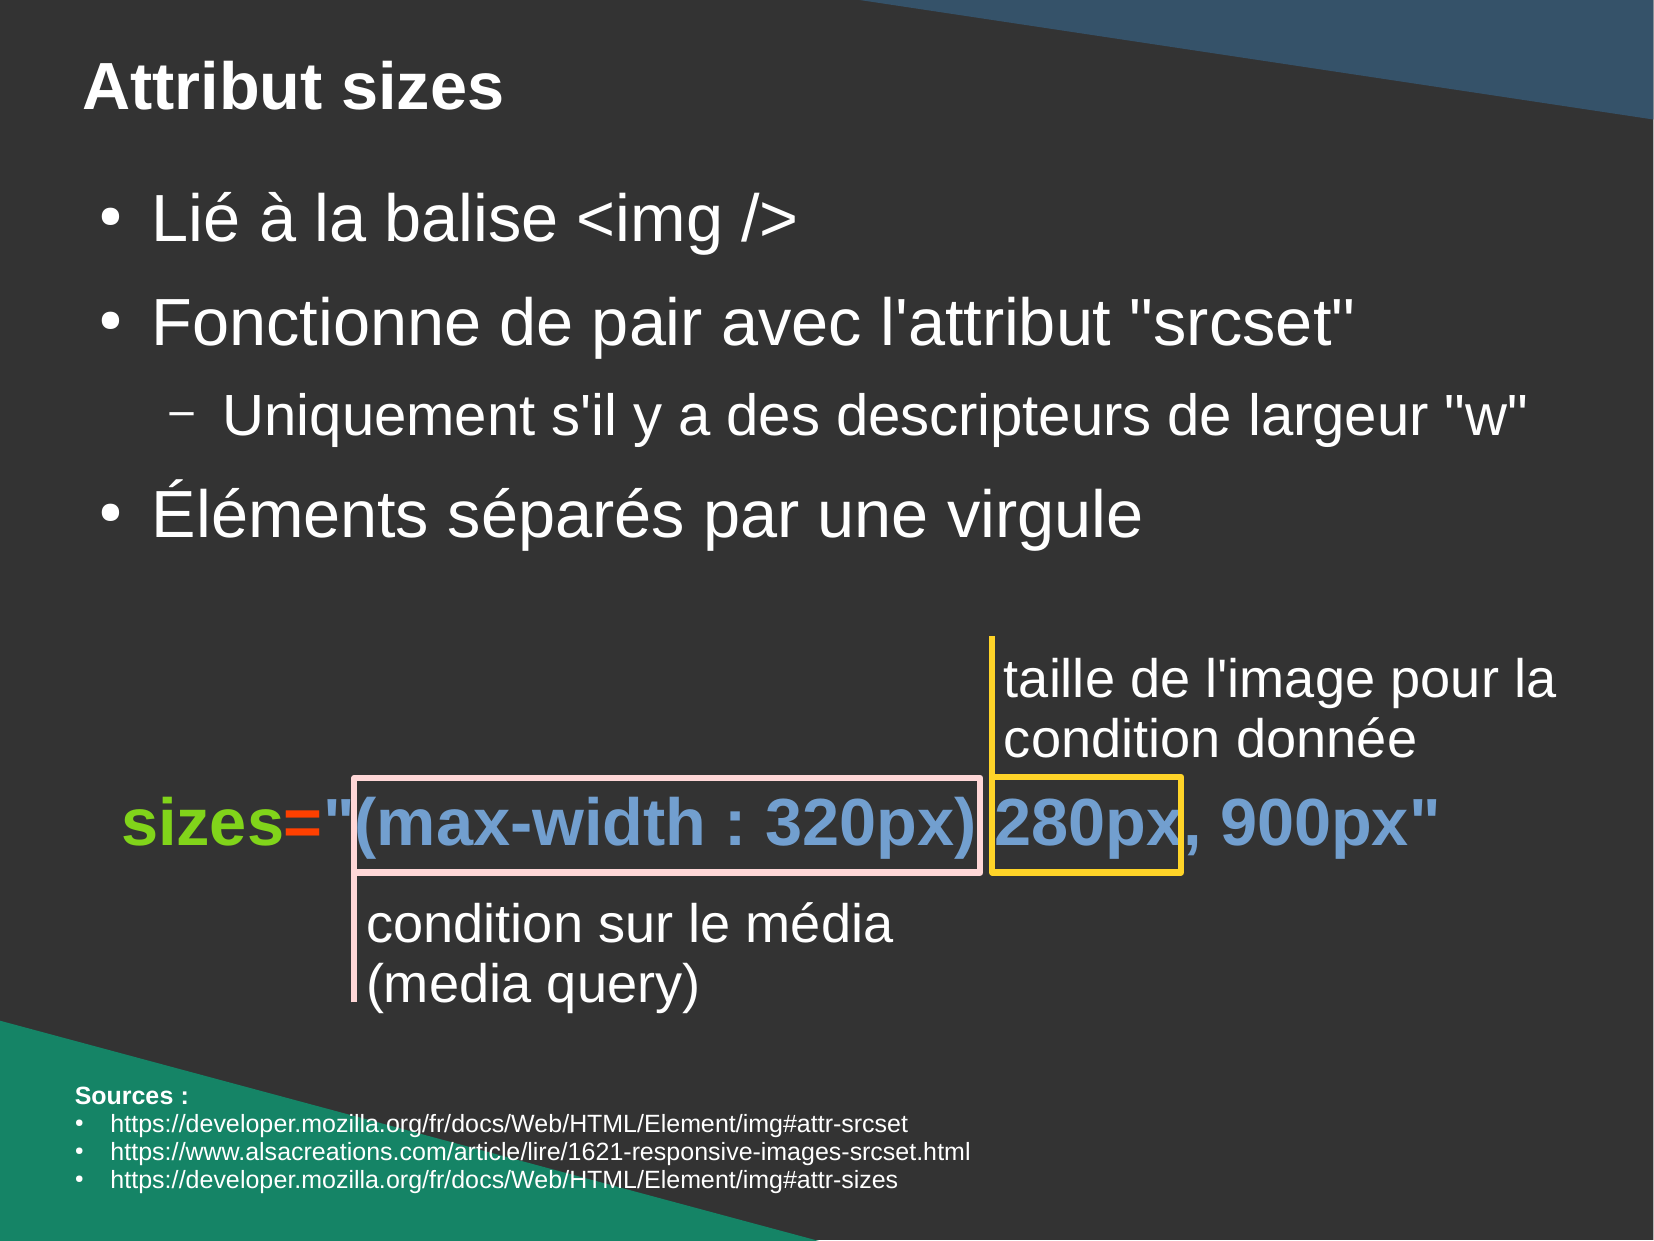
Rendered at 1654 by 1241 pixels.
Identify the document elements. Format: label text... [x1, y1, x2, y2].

list Lié à la balise <img /> Fonctionne de pair avec l'attribut "srcset" Uniquement s'il y a des descripteurs de largeur "w" Éléments séparés par une virgule [80, 180, 1605, 567]
text_box [859, 0, 1654, 120]
title condition sur le média (media query) [366, 893, 993, 1015]
text_box Sources : https://developer.mozilla.org/fr/docs/Web/HTML/Element/img#attr-srcset https://www.alsacreations.com/article/lire/1621-responsive-images-srcset.html https://developer.mozilla.org/fr/docs/Web/HTML/Element/img#attr-sizes [60, 1074, 1546, 1241]
text_box sizes="(max-width : 320px) 280px, 900px" [106, 777, 351, 943]
title Attribut sizes [82, 49, 1571, 162]
title taille de l'image pour la condition donnée [1003, 648, 1630, 770]
text_box sizes="(max-width : 320px) 280px, 900px" [357, 781, 977, 869]
text_box sizes="(max-width : 320px) 280px, 900px" [357, 777, 1560, 943]
text_box [0, 1020, 199, 1241]
text_box sizes="(max-width : 320px) 280px, 900px" [995, 780, 1178, 869]
